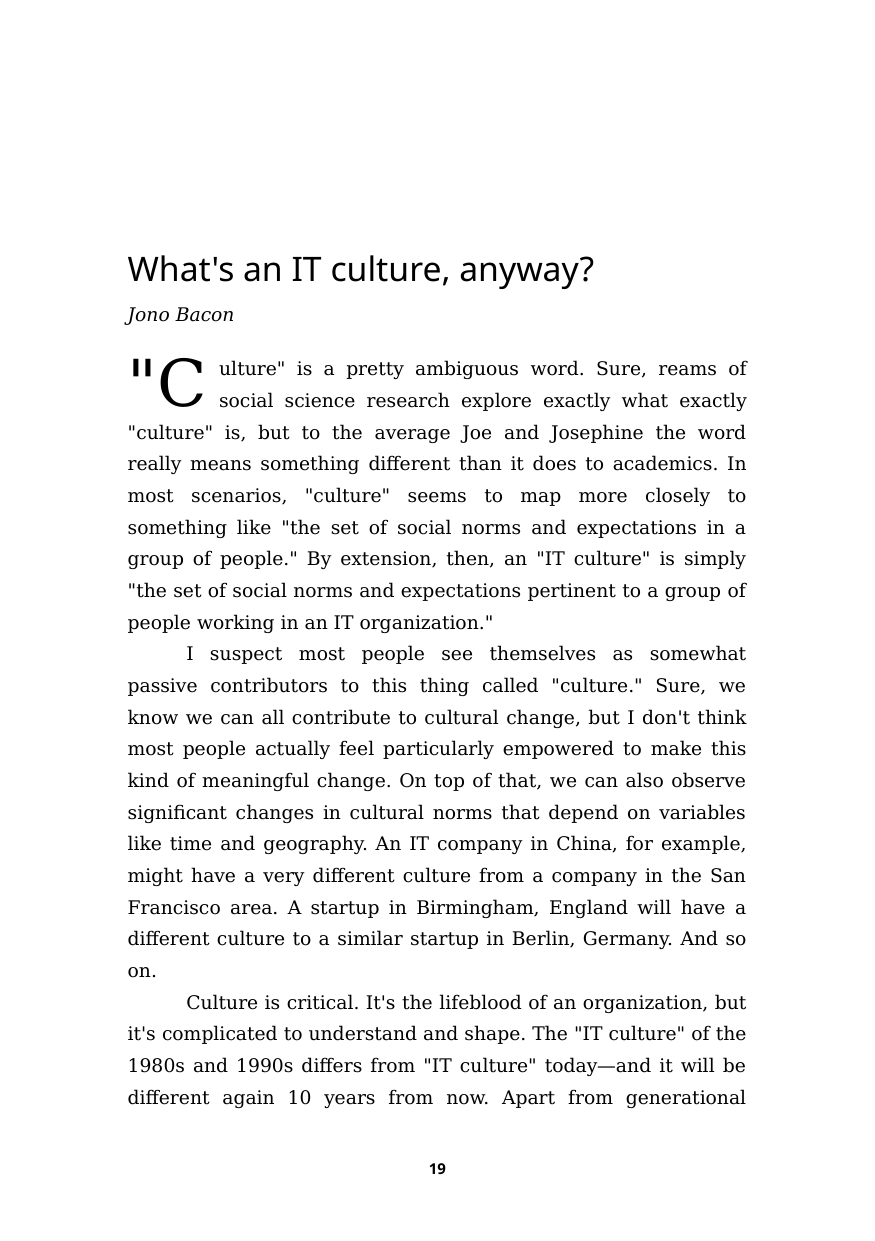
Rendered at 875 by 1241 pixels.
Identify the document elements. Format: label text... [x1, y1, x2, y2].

text Culture is critical. It's the lifeblood of an organization, but it's complicated to understand and shape. The "IT culture" of the 1980s and 1990s differs from "IT culture" today—and it will be different again 10 years from now. Apart from generational [127, 992, 747, 1109]
text Jono Bacon [127, 304, 747, 326]
text "Culture" is a pretty ambiguous word. Sure, reams of social science research explore exactly what exactly "culture" is, but to the average Joe and Josephine the word really means something different than it does to academics. In most scenarios, "culture" seems to map more closely to something like "the set of social norms and expectations in a group of people." By extension, then, an "IT culture" is simply "the set of social norms and expectations pertinent to a group of people working in an IT organization." [127, 358, 747, 634]
subtitle What's an IT culture, anyway? [127, 246, 747, 292]
text I suspect most people see themselves as somewhat passive contributors to this thing called "culture." Sure, we know we can all contribute to cultural change, but I don't think most people actually feel particularly empowered to make this kind of meaningful change. On top of that, we can also observe significant changes in cultural norms that depend on variables like time and geography. An IT company in China, for example, might have a very different culture from a company in the San Francisco area. A startup in Birmingham, England will have a different culture to a similar startup in Berlin, Germany. And so on. [127, 643, 747, 982]
